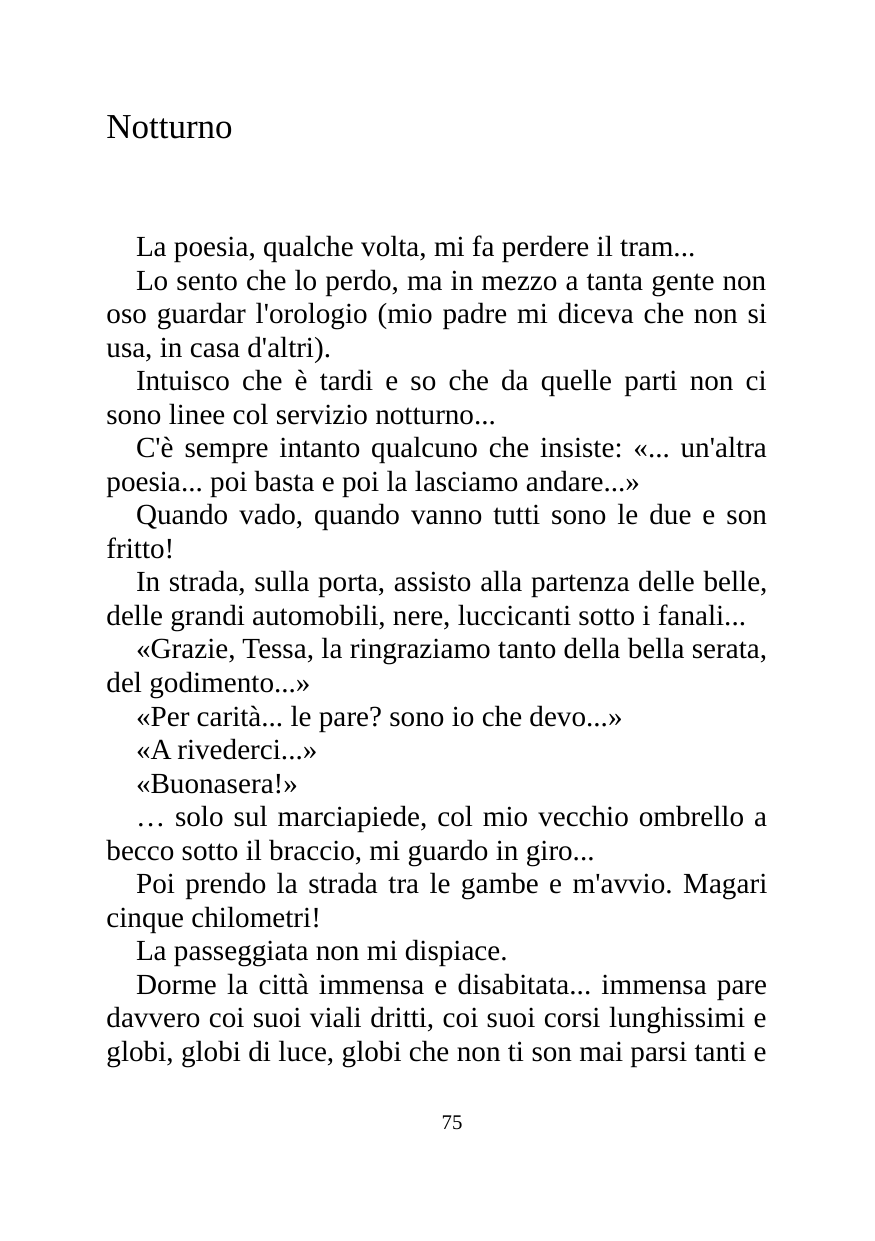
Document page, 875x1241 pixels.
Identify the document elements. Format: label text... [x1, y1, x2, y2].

text Intuisco che è tardi e so che da quelle parti non ci sono linee col servizio notturno... [106, 363, 768, 430]
text La passeggiata non mi dispiace. [106, 933, 768, 967]
text … solo sul marciapiede, col mio vecchio ombrello a becco sotto il braccio, mi guardo in giro... [106, 799, 768, 866]
text C'è sempre intanto qualcuno che insiste: «... un'altra poesia... poi basta e poi la lasciamo andare...» [106, 430, 768, 497]
text In strada, sulla porta, assisto alla partenza delle belle, delle grandi automobili, nere, luccicanti sotto i fanali... [106, 564, 768, 632]
text «A rivederci...» [106, 732, 768, 766]
subtitle Notturno [106, 106, 768, 146]
text «Grazie, Tessa, la ringraziamo tanto della bella serata, del godimento...» [106, 632, 768, 699]
text Lo sento che lo perdo, ma in mezzo a tanta gente non oso guardar l'orologio (mio padre mi diceva che non si usa, in casa d'altri). [106, 263, 768, 363]
text La poesia, qualche volta, mi fa perdere il tram... [106, 229, 768, 263]
text Dorme la città immensa e disabitata... immensa pare davvero coi suoi viali dritti, coi suoi corsi lunghissimi e globi, globi di luce, globi che non ti son mai parsi tanti e [106, 967, 768, 1068]
text «Buonasera!» [106, 766, 768, 799]
text «Per carità... le pare? sono io che devo...» [106, 699, 768, 732]
text Poi prendo la strada tra le gambe e m'avvio. Magari cinque chilometri! [106, 866, 768, 933]
text Quando vado, quando vanno tutti sono le due e son fritto! [106, 497, 768, 564]
